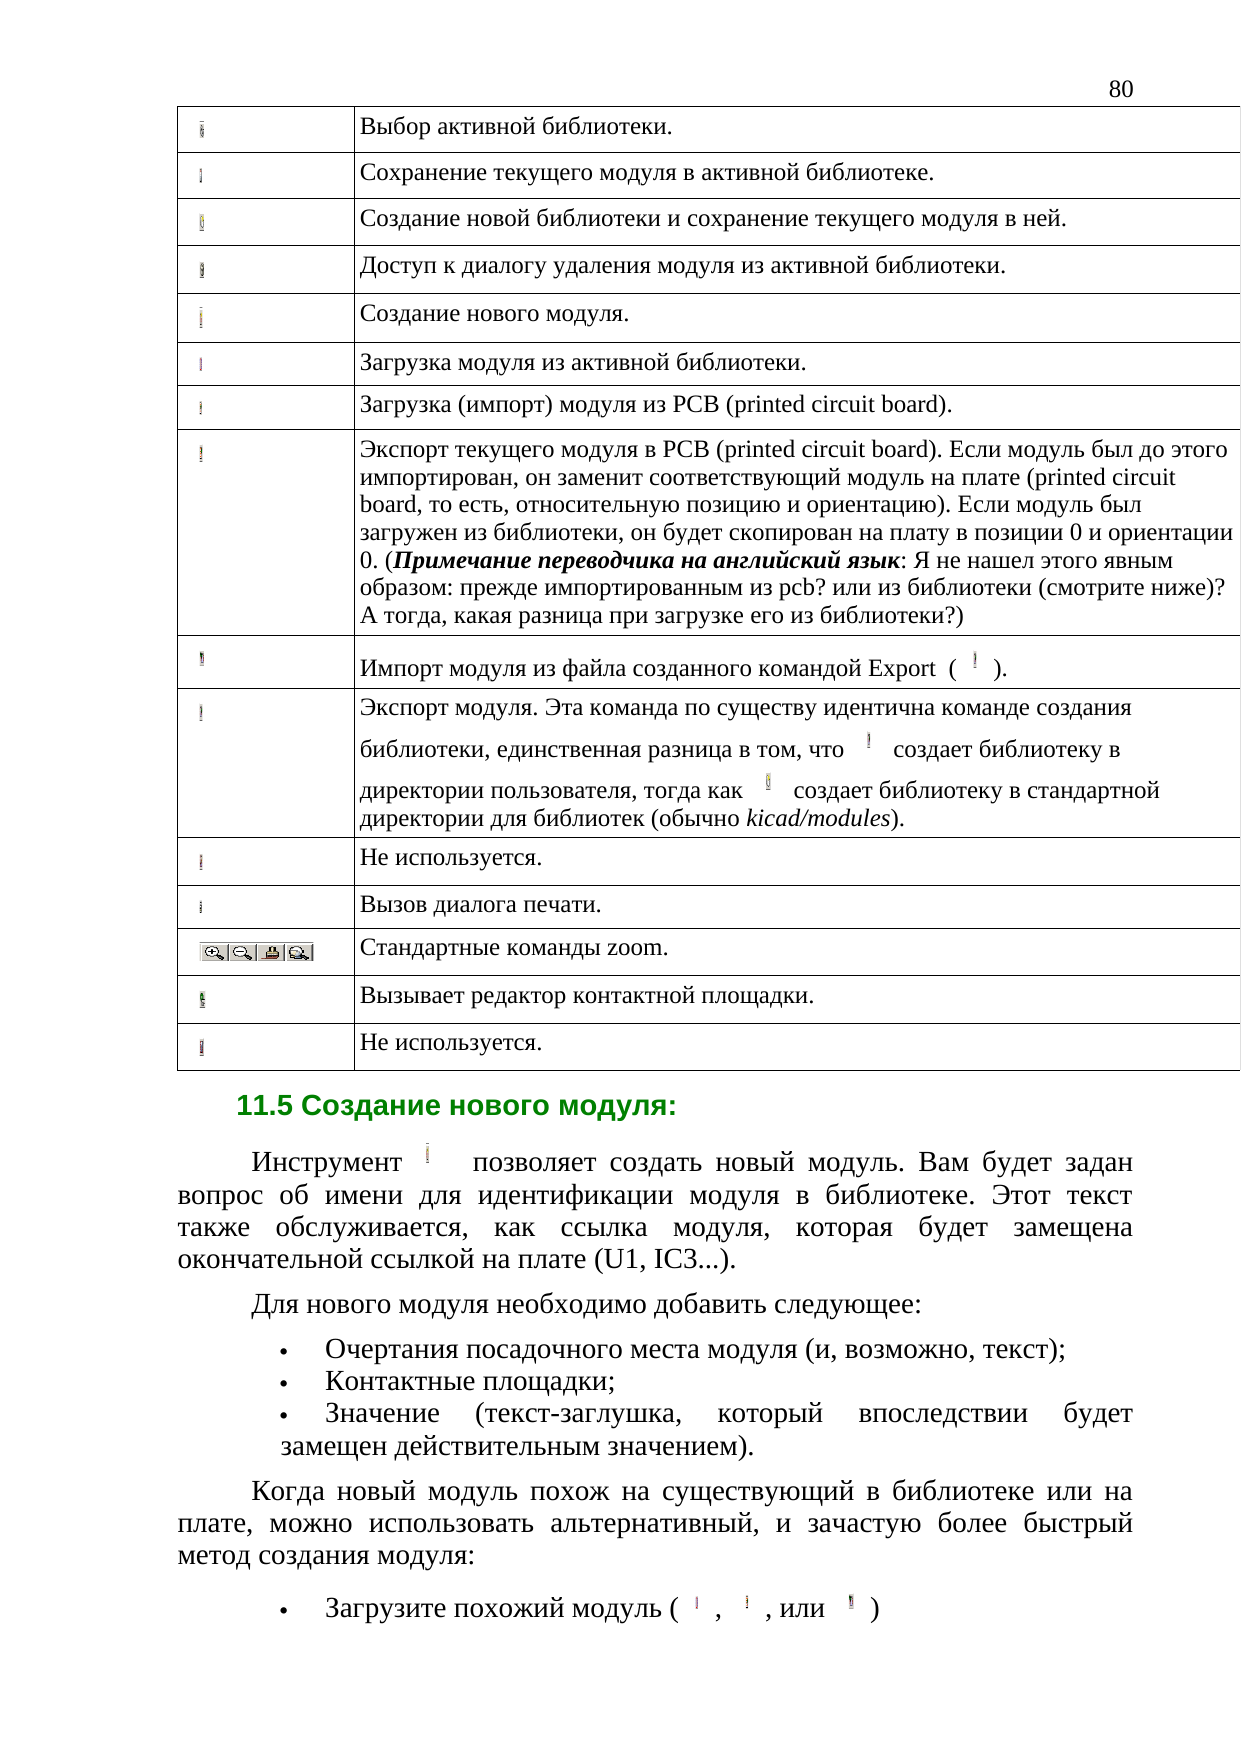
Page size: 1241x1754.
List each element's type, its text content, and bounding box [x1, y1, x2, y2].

picture [199, 260, 204, 278]
list Значение (текст-заглушка, который впоследствии будет замещен действительным значением). [280, 1397, 1134, 1461]
table_cell Экспорт текущего модуля в PCB (printed circuit board). Если модуль был до этого импортирован, он заменит соответствующий модуль на плате (printed circuit board, то есть, относительную позицию и ориентацию). Если модуль был загружен из библиотеки, он будет скопирован на плату в позиции 0 и ориентации 0. (Примечание переводчика на английский язык: Я не нашел этого явным образом: прежде импортированным из pcb? или из библиотеки (смотрите ниже)? А тогда, какая разница при загрузке его из библиотеки?) [355, 430, 1240, 635]
table_cell [178, 386, 354, 429]
picture [745, 1593, 749, 1609]
picture [766, 771, 771, 790]
table_cell Создание новой библиотеки и сохранение текущего модуля в ней. [355, 199, 1240, 245]
table_cell Загрузка (импорт) модуля из PCB (printed circuit board). [355, 386, 1240, 429]
table_cell [178, 976, 354, 1022]
table_cell [178, 838, 354, 885]
table_cell [178, 199, 354, 245]
picture [848, 1592, 854, 1609]
table_cell [178, 1024, 354, 1070]
list Очертания посадочного места модуля (и, возможно, текст); [280, 1332, 1134, 1364]
table_cell [178, 430, 354, 635]
picture [867, 730, 871, 748]
table_cell [178, 153, 354, 198]
table_cell [178, 886, 354, 927]
picture [199, 1037, 204, 1056]
list Контактные площадки; [280, 1364, 1134, 1397]
picture [199, 942, 314, 961]
table_cell [178, 929, 354, 975]
table_cell Не используется. [355, 1024, 1240, 1070]
text Для нового модуля необходимо добавить следующее: [177, 1287, 1134, 1320]
table_cell [178, 246, 354, 293]
picture [199, 852, 203, 870]
table_cell Загрузка модуля из активной библиотеки. [355, 343, 1240, 385]
table_cell Доступ к диалогу удаления модуля из активной библиотеки. [355, 246, 1240, 293]
table_cell [178, 689, 354, 837]
text Инструмент позволяет создать новый модуль. Вам будет задан вопрос об имени для идентификации модуля в библиотеке. Этот текст также обслуживается, как ссылка модуля, которая будет замещена окончательной ссылкой на плате (U1, IC3...). [177, 1134, 1134, 1275]
table_cell Вызывает редактор контактной площадки. [355, 976, 1240, 1022]
picture [199, 990, 206, 1008]
table_cell Не используется. [355, 838, 1240, 885]
table_header [178, 107, 354, 152]
table_cell Экспорт модуля. Эта команда по существу идентична команде создания библиотеки, единственная разница в том, что создает библиотеку в директории пользователя, тогда как создает библиотеку в стандартной директории для библиотек (обычно kicad/modules). [355, 689, 1240, 837]
picture [973, 649, 977, 668]
text Когда новый модуль похож на существующий в библиотеке или на плате, можно использовать альтернативный, и зачастую более быстрый метод создания модуля: [177, 1474, 1134, 1571]
table_cell [178, 636, 354, 688]
picture [199, 212, 204, 231]
table_cell [178, 294, 354, 342]
picture [199, 702, 203, 721]
subtitle 11.5 Создание нового модуля: [236, 1089, 1134, 1122]
table_cell [178, 343, 354, 385]
picture [199, 649, 204, 666]
table_cell Вызов диалога печати. [355, 886, 1240, 927]
picture [199, 444, 203, 462]
table_cell Создание нового модуля. [355, 294, 1240, 342]
table_cell Импорт модуля из файла созданного командой Export (). [355, 636, 1240, 688]
table_header Выбор активной библиотеки. [355, 107, 1240, 152]
picture [199, 307, 203, 328]
table_cell Стандартные команды zoom. [355, 929, 1240, 975]
table_cell Сохранение текущего модуля в активной библиотеке. [355, 153, 1240, 198]
picture [199, 121, 204, 138]
list Загрузите похожий модуль (, , или ) [280, 1583, 1134, 1624]
